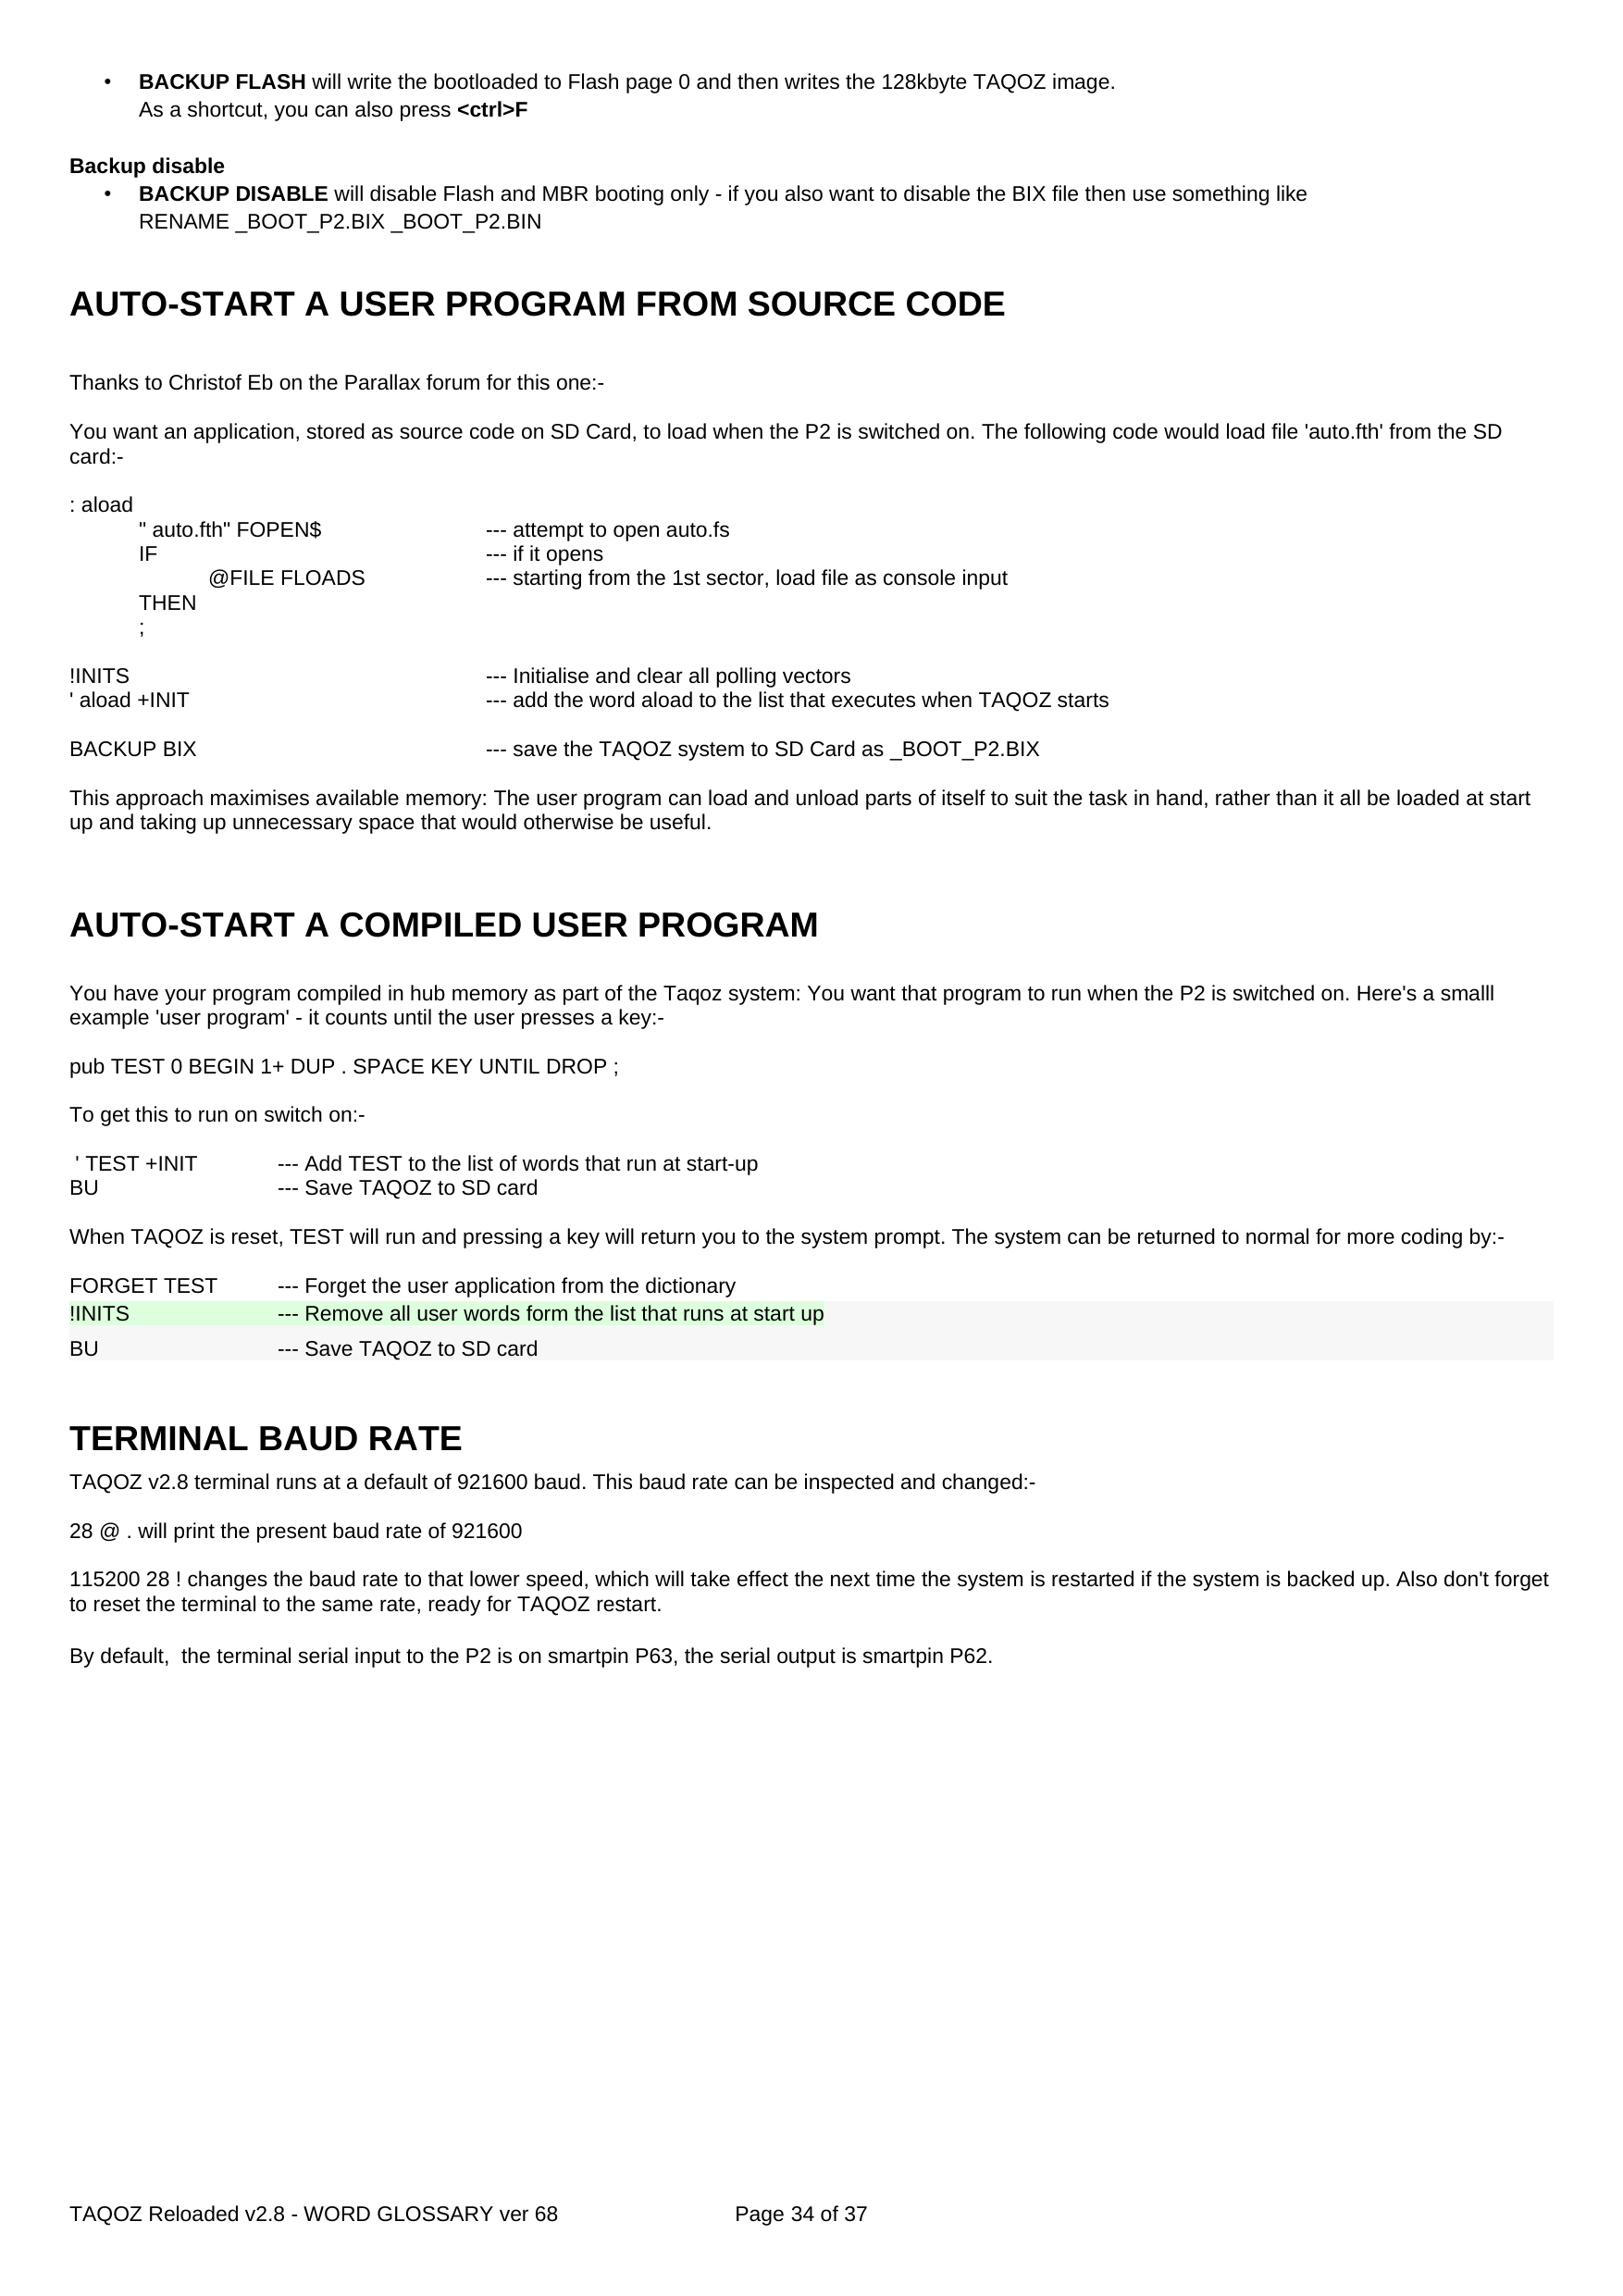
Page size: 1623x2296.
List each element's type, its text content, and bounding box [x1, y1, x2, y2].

text : aload [69, 492, 1554, 516]
subtitle AUTO-START A COMPILED USER PROGRAM [69, 904, 1554, 945]
text Thanks to Christof Eb on the Parallax forum for this one:- [69, 370, 1554, 395]
list BACKUP DISABLE will disable Flash and MBR booting only - if you also want to disable the BIX file then use something like [104, 181, 1554, 205]
text ' aload +INIT --- add the word aload to the list that executes when TAQOZ starts [69, 688, 1554, 712]
text 115200 28 ! changes the baud rate to that lower speed, which will take effect the next time the system is restarted if the system is backed up. Also don't forget to reset the terminal to the same rate, ready for TAQOZ restart. [69, 1567, 1554, 1616]
text You have your program compiled in hub memory as part of the Taqoz system: You want that program to run when the P2 is switched on. Here's a smalll example 'user program' - it counts until the user presses a key:- [69, 980, 1554, 1029]
text To get this to run on switch on:- [69, 1102, 1554, 1127]
text ' TEST +INIT --- Add TEST to the list of words that run at start-up [69, 1151, 1554, 1175]
text FORGET TEST --- Forget the user application from the dictionary [69, 1273, 1554, 1297]
text BU --- Save TAQOZ to SD card [69, 1336, 1554, 1360]
text By default, the terminal serial input to the P2 is on smartpin P63, the serial output is smartpin P62. [69, 1644, 1554, 1668]
text " auto.fth" FOPEN$ --- attempt to open auto.fs [69, 516, 1554, 541]
text Backup disable [69, 154, 1554, 178]
text BACKUP BIX --- save the TAQOZ system to SD Card as _BOOT_P2.BIX [69, 737, 1554, 761]
list BACKUP FLASH will write the bootloaded to Flash page 0 and then writes the 128kbyte TAQOZ image. [104, 69, 1554, 93]
subtitle AUTO-START A USER PROGRAM FROM SOURCE CODE [69, 283, 1554, 323]
text RENAME _BOOT_P2.BIX _BOOT_P2.BIN [69, 209, 1554, 233]
text THEN [69, 590, 1554, 614]
text pub TEST 0 BEGIN 1+ DUP . SPACE KEY UNTIL DROP ; [69, 1053, 1554, 1078]
subtitle TERMINAL BAUD RATE [69, 1418, 1554, 1458]
text IF --- if it opens [69, 541, 1554, 565]
text BU --- Save TAQOZ to SD card [69, 1175, 1554, 1200]
text This approach maximises available memory: The user program can load and unload parts of itself to suit the task in hand, rather than it all be loaded at start up and taking up unnecessary space that would otherwise be useful. [69, 785, 1554, 834]
text ; [69, 614, 1554, 639]
text 28 @ . will print the present baud rate of 921600 [69, 1519, 1554, 1543]
text !INITS --- Remove all user words form the list that runs at start up [69, 1301, 1554, 1325]
text As a shortcut, you can also press <ctrl>F [69, 97, 1554, 122]
text TAQOZ v2.8 terminal runs at a default of 921600 baud. This baud rate can be inspected and changed:- [69, 1470, 1554, 1494]
text You want an application, stored as source code on SD Card, to load when the P2 is switched on. The following code would load file 'auto.fth' from the SD card:- [69, 419, 1554, 468]
text When TAQOZ is reset, TEST will run and pressing a key will return you to the system prompt. The system can be returned to normal for more coding by:- [69, 1224, 1554, 1248]
text @FILE FLOADS --- starting from the 1st sector, load file as console input [69, 565, 1554, 590]
text !INITS --- Initialise and clear all polling vectors [69, 664, 1554, 688]
